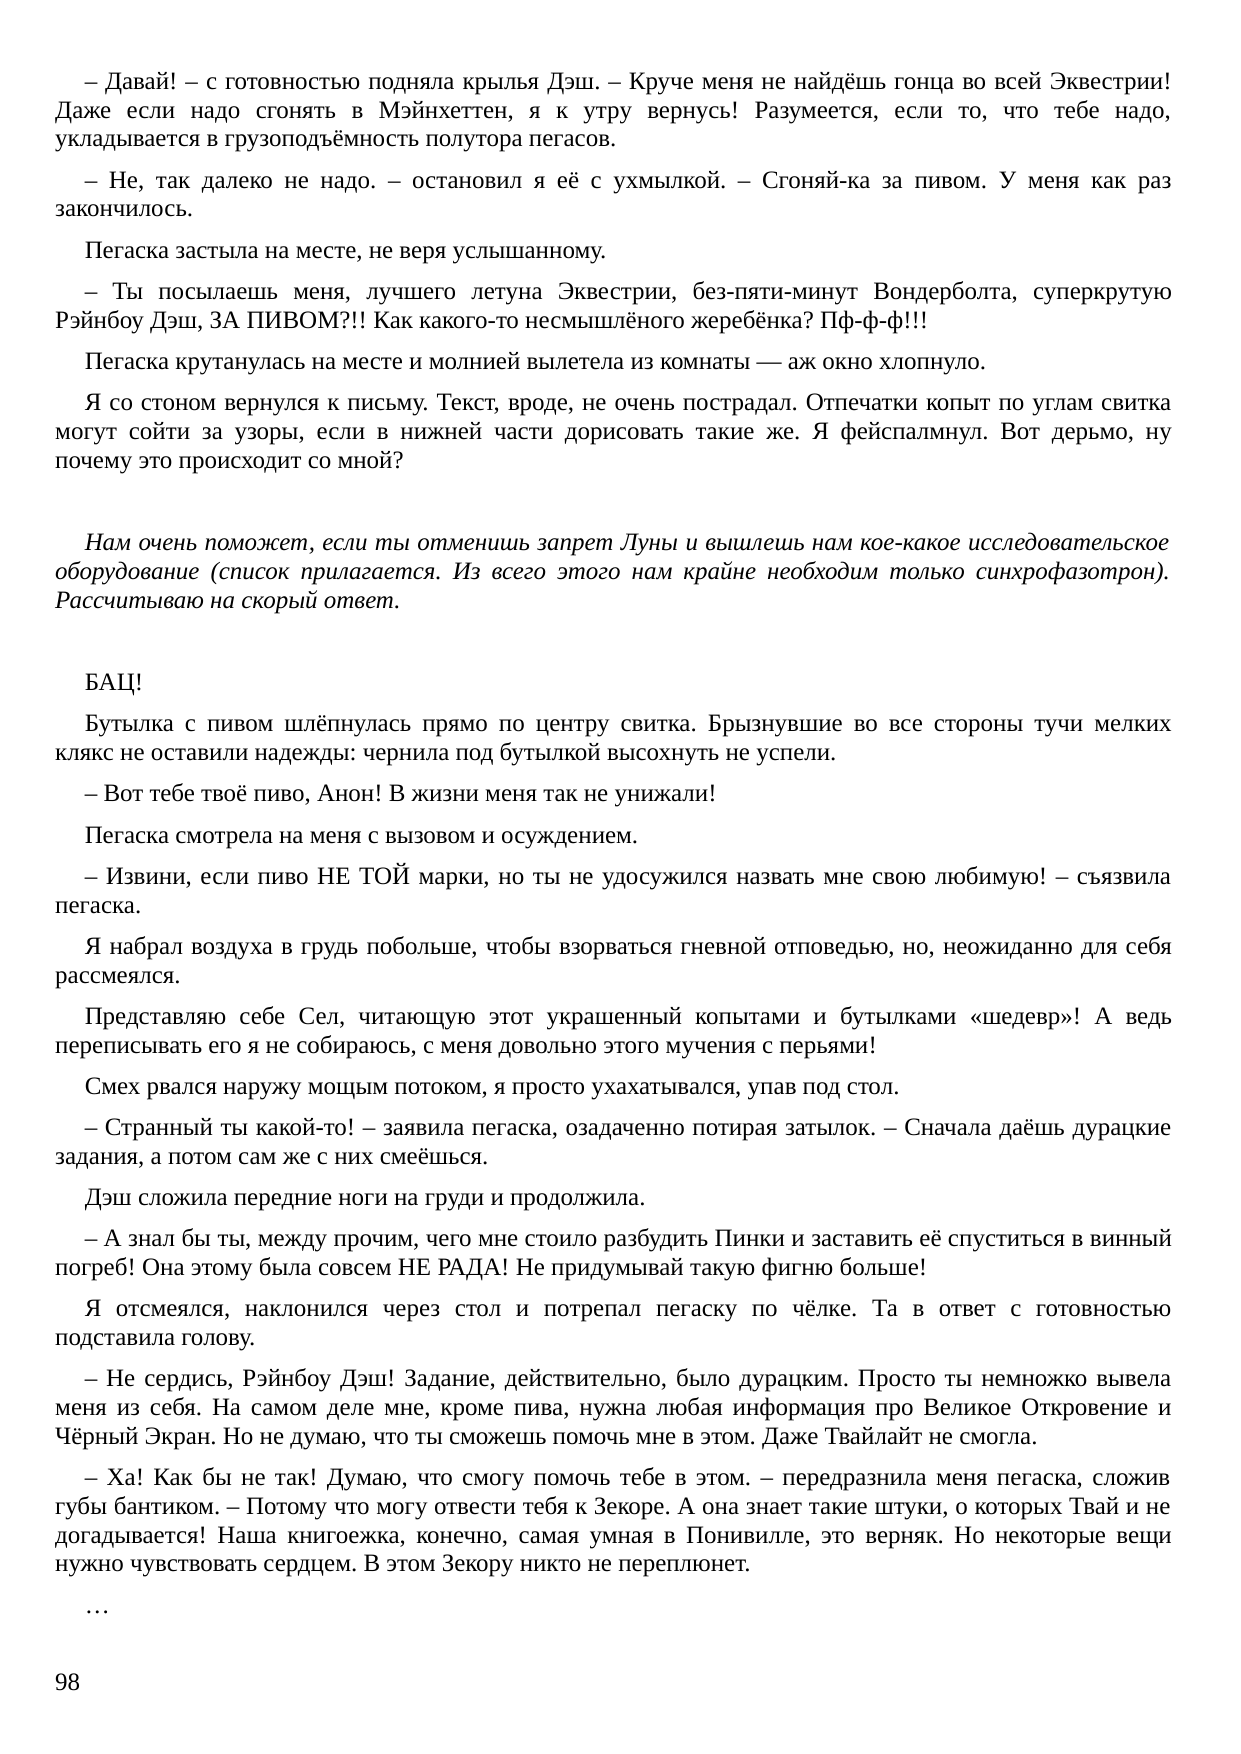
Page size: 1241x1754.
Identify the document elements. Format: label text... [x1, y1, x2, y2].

text Пегаска смотрела на меня с вызовом и осуждением. [55, 820, 1173, 848]
text – Не сердись, Рэйнбоу Дэш! Задание, действительно, было дурацким. Просто ты немножко вывела меня из себя. На самом деле мне, кроме пива, нужна любая информация про Великое Откровение и Чёрный Экран. Но не думаю, что ты сможешь помочь мне в этом. Даже Твайлайт не смогла. [55, 1363, 1173, 1450]
text – Ха! Как бы не так! Думаю, что смогу помочь тебе в этом. – передразнила меня пегаска, сложив губы бантиком. – Потому что могу отвести тебя к Зекоре. А она знает такие штуки, о которых Твай и не догадывается! Наша книгоежка, конечно, самая умная в Понивилле, это верняк. Но некоторые вещи нужно чувствовать сердцем. В этом Зекору никто не переплюнет. [55, 1462, 1173, 1577]
text Представляю себе Сел, читающую этот украшенный копытами и бутылками «шедевр»! А ведь переписывать его я не собираюсь, с меня довольно этого мучения с перьями! [55, 1001, 1173, 1058]
text Пегаска застыла на месте, не веря услышанному. [55, 235, 1173, 263]
text – Ты посылаешь меня, лучшего летуна Эквестрии, без-пяти-минут Вондерболта, суперкрутую Рэйнбоу Дэш, ЗА ПИВОМ?!! Как какого-то несмышлёного жеребёнка? Пф-ф-ф!!! [55, 276, 1173, 333]
text Я набрал воздуха в грудь побольше, чтобы взорваться гневной отповедью, но, неожиданно для себя рассмеялся. [55, 931, 1173, 988]
text – Не, так далеко не надо. – остановил я её с ухмылкой. – Сгоняй-ка за пивом. У меня как раз закончилось. [55, 165, 1173, 222]
text Я отсмеялся, наклонился через стол и потрепал пегаску по чёлке. Та в ответ с готовностью подставила голову. [55, 1293, 1173, 1351]
text – Извини, если пиво НЕ ТОЙ марки, но ты не удосужился назвать мне свою любимую! – съязвила пегаска. [55, 861, 1173, 918]
text Я со стоном вернулся к письму. Текст, вроде, не очень пострадал. Отпечатки копыт по углам свитка могут сойти за узоры, если в нижней части дорисовать такие же. Я фейспалмнул. Вот дерьмо, ну почему это происходит со мной? [55, 387, 1173, 473]
text – Вот тебе твоё пиво, Анон! В жизни меня так не унижали! [55, 778, 1173, 807]
text Пегаска крутанулась на месте и молнией вылетела из комнаты — аж окно хлопнуло. [55, 346, 1173, 375]
text Дэш сложила передние ноги на груди и продолжила. [55, 1182, 1173, 1211]
text – Давай! – с готовностью подняла крылья Дэш. – Круче меня не найдёшь гонца во всей Эквестрии! Даже если надо сгонять в Мэйнхеттен, я к утру вернусь! Разумеется, если то, что тебе надо, укладывается в грузоподъёмность полутора пегасов. [55, 66, 1173, 152]
text Смех рвался наружу мощым потоком, я просто ухахатывался, упав под стол. [55, 1071, 1173, 1100]
text Бутылка с пивом шлёпнулась прямо по центру свитка. Брызнувшие во все стороны тучи мелких клякс не оставили надежды: чернила под бутылкой высохнуть не успели. [55, 708, 1173, 766]
text – А знал бы ты, между прочим, чего мне стоило разбудить Пинки и заставить её спуститься в винный погреб! Она этому была совсем НЕ РАДА! Не придумывай такую фигню больше! [55, 1223, 1173, 1281]
text БАЦ! [55, 667, 1173, 696]
text – Странный ты какой-то! – заявила пегаска, озадаченно потирая затылок. – Сначала даёшь дурацкие задания, а потом сам же с них смеёшься. [55, 1112, 1173, 1170]
text Нам очень поможет, если ты отменишь запрет Луны и вышлешь нам кое-какое исследовательское оборудование (список прилагается. Из всего этого нам крайне необходим только синхрофазотрон). Рассчитываю на скорый ответ. [55, 527, 1173, 613]
text … [55, 1590, 1173, 1618]
